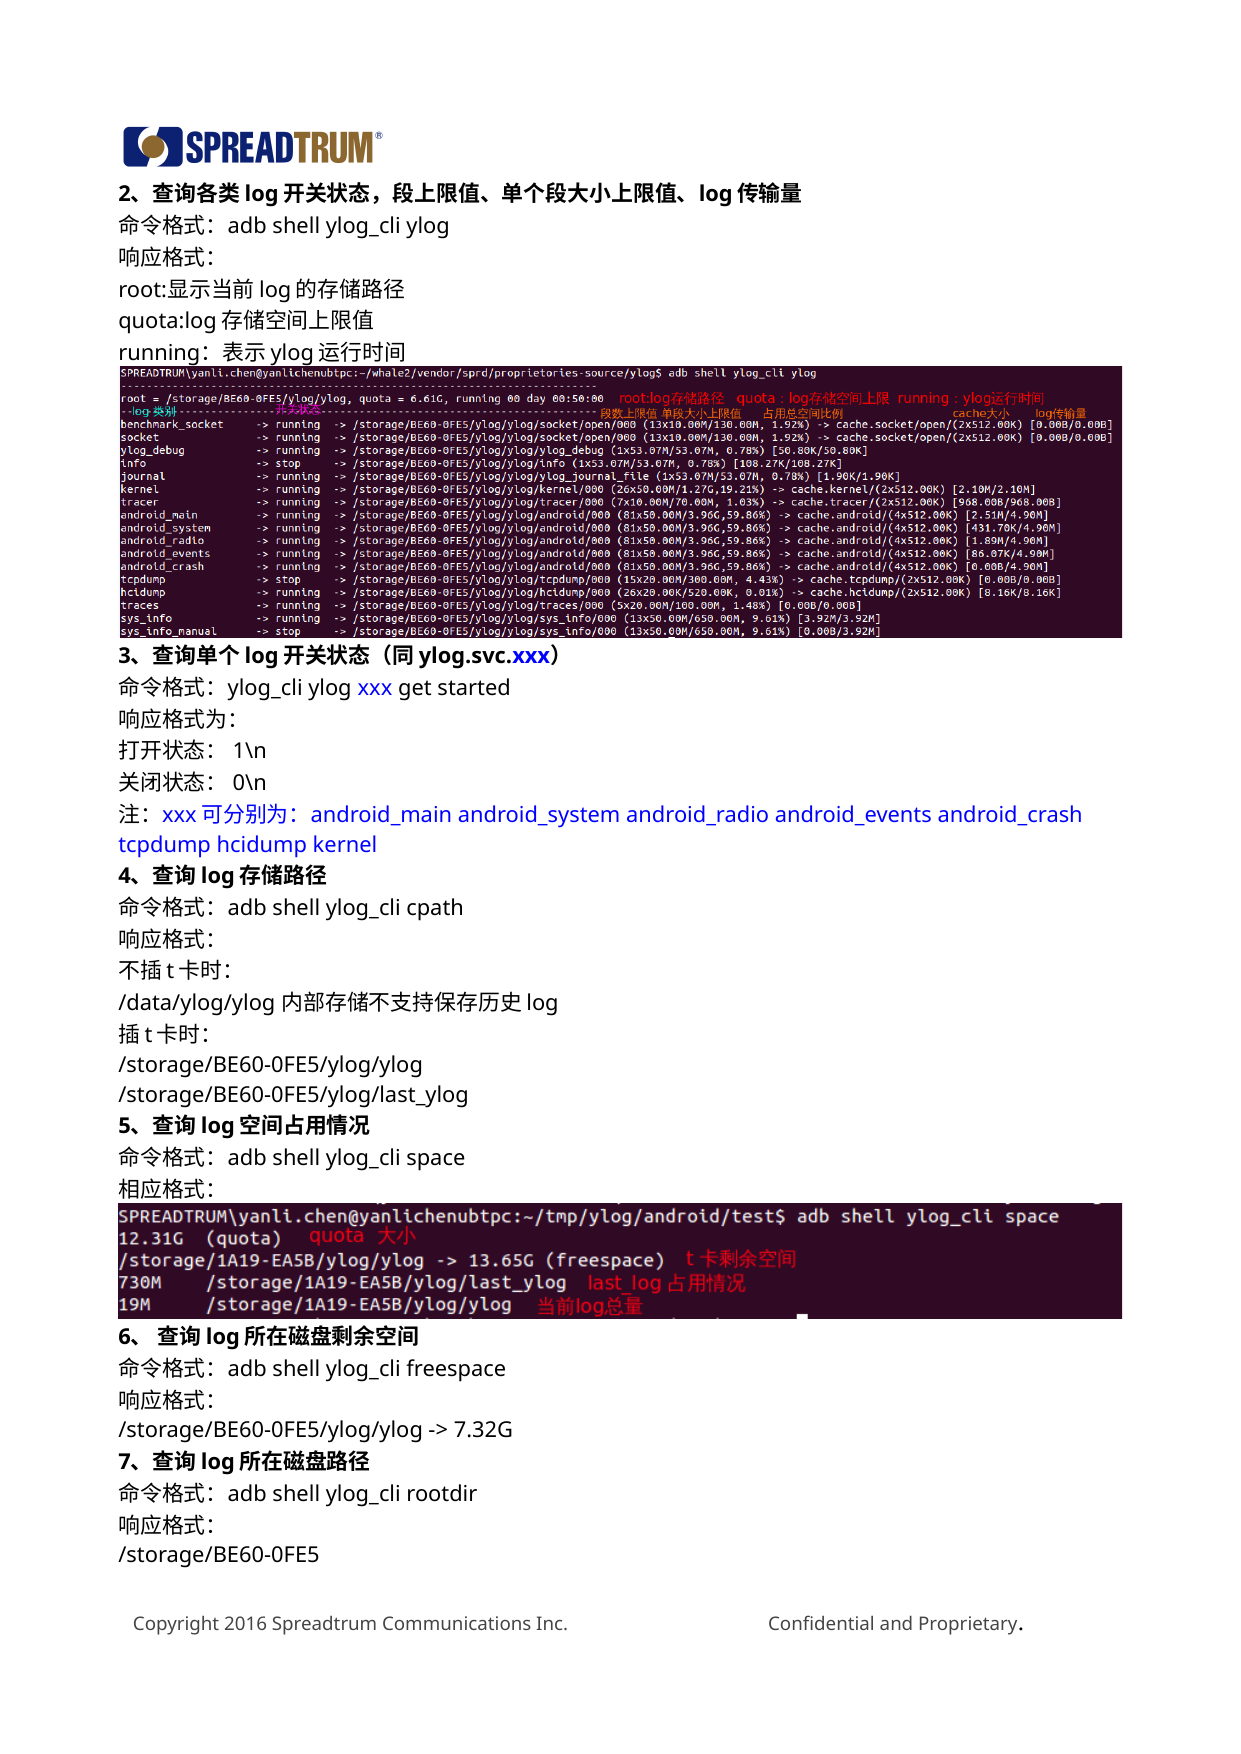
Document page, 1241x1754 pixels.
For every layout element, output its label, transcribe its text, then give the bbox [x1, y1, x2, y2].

text 注：xxx可分别为：android_main android_system android_radio android_events android_crash tcpdump hcidump kernel [118, 797, 1122, 858]
text /storage/BE60-0FE5/ylog/last_ylog [118, 1079, 1122, 1108]
text /data/ylog/ylog 内部存储不支持保存历史log [118, 985, 1122, 1017]
text 5、查询log空间占用情况 [118, 1108, 1122, 1140]
text 关闭状态： 0\n [118, 765, 1122, 797]
text 命令格式：adb shell ylog_cli freespace [118, 1351, 1122, 1383]
text 4、查询log存储路径 [118, 858, 1122, 890]
text 不插t卡时： [118, 953, 1122, 985]
text 响应格式： [118, 1383, 1122, 1414]
text 响应格式： [118, 240, 1122, 272]
text 打开状态： 1\n [118, 733, 1122, 765]
text 插t卡时： [118, 1017, 1122, 1049]
text 相应格式： [118, 1172, 1122, 1203]
text 命令格式：adb shell ylog_cli rootdir [118, 1476, 1122, 1508]
text 命令格式：adb shell ylog_cli cpath [118, 890, 1122, 922]
text 6、 查询log所在磁盘剩余空间 [118, 1319, 1122, 1351]
text /storage/BE60-0FE5/ylog/ylog [118, 1049, 1122, 1079]
text 响应格式： [118, 922, 1122, 953]
text running：表示ylog运行时间 [118, 335, 1122, 366]
text quota:log存储空间上限值 [118, 303, 1122, 335]
text 命令格式：ylog_cli ylog xxx get started [118, 670, 1122, 702]
text 响应格式： [118, 1508, 1122, 1539]
text /storage/BE60-0FE5/ylog/ylog -> 7.32G [118, 1414, 1122, 1444]
text root:显示当前log的存储路径 [118, 272, 1122, 303]
text 响应格式为： [118, 702, 1122, 733]
picture [118, 1203, 1123, 1319]
text /storage/BE60-0FE5 [118, 1539, 1122, 1569]
text 命令格式：adb shell ylog_cli ylog [118, 208, 1122, 240]
text 2、查询各类log开关状态，段上限值、单个段大小上限值、log传输量 [118, 176, 1122, 208]
text 7、查询log所在磁盘路径 [118, 1444, 1122, 1476]
text 3、查询单个log开关状态（同ylog.svc.xxx） [118, 638, 1122, 670]
picture [118, 366, 1123, 638]
picture [120, 123, 386, 168]
text 命令格式：adb shell ylog_cli space [118, 1140, 1122, 1172]
